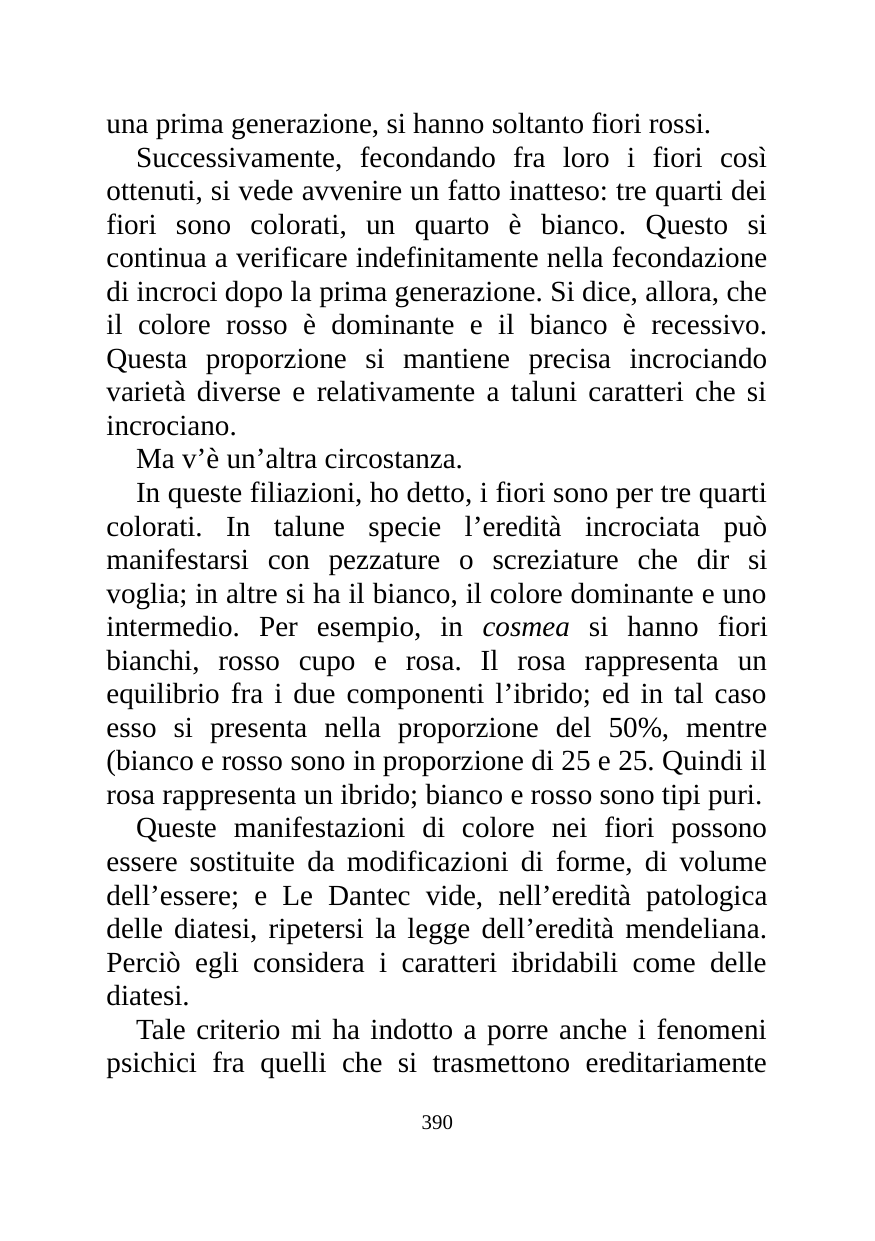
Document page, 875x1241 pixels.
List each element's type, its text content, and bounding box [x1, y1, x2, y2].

text Successivamente, fecondando fra loro i fiori così ottenuti, si vede avvenire un fatto inatteso: tre quarti dei fiori sono colorati, un quarto è bianco. Questo si continua a verificare indefinitamente nella fecondazione di incroci dopo la prima generazione. Si dice, allora, che il colore rosso è dominante e il bianco è recessivo. Questa proporzione si mantiene precisa incrociando varietà diverse e relativamente a taluni caratteri che si incrociano. [106, 140, 768, 442]
text Queste manifestazioni di colore nei fiori possono essere sostituite da modificazioni di forme, di volume dell’essere; e Le Dantec vide, nell’eredità patologica delle diatesi, ripetersi la legge dell’eredità mendeliana. Perciò egli considera i caratteri ibridabili come delle diatesi. [106, 811, 768, 1012]
text Ma v’è un’altra circostanza. [106, 442, 768, 475]
text In queste filiazioni, ho detto, i fiori sono per tre quarti colorati. In talune specie l’eredità incrociata può manifestarsi con pezzature o screziature che dir si voglia; in altre si ha il bianco, il colore dominante e uno intermedio. Per esempio, in cosmea si hanno fiori bianchi, rosso cupo e rosa. Il rosa rappresenta un equilibrio fra i due componenti l’ibrido; ed in tal caso esso si presenta nella proporzione del 50%, mentre (bianco e rosso sono in proporzione di 25 e 25. Quindi il rosa rappresenta un ibrido; bianco e rosso sono tipi puri. [106, 475, 768, 811]
text Tale criterio mi ha indotto a porre anche i fenomeni psichici fra quelli che si trasmettono ereditariamente [106, 1012, 768, 1079]
text una prima generazione, si hanno soltanto fiori rossi. [106, 106, 768, 140]
